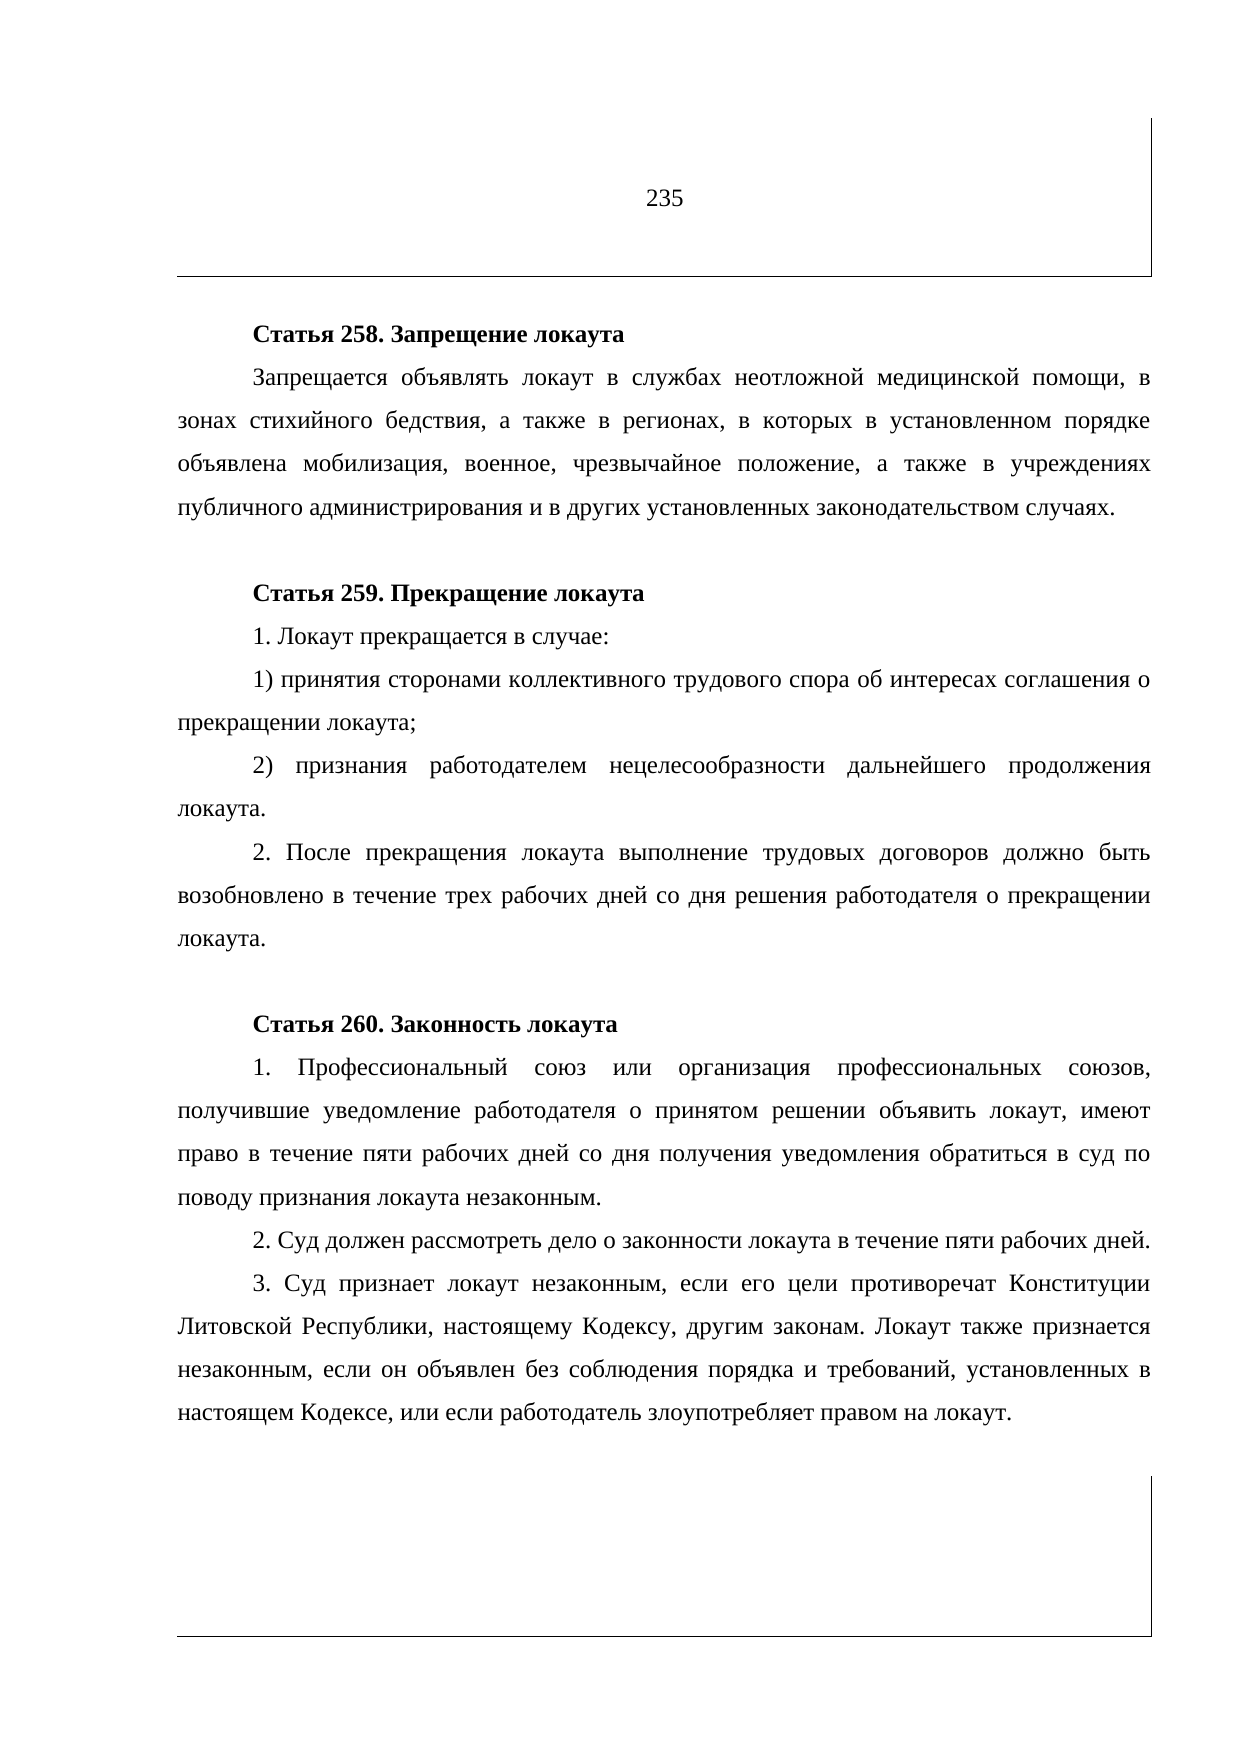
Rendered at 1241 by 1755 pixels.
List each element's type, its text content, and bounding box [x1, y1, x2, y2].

subtitle Статья 258. Запрещение локаута [177, 319, 1152, 348]
text 1. Локаут прекращается в случае: [177, 621, 1152, 650]
subtitle Статья 260. Законность локаута [177, 1009, 1152, 1038]
text 3. Суд признает локаут незаконным, если его цели противоречат Конституции Литовской Республики, настоящему Кодексу, другим законам. Локаут также признается незаконным, если он объявлен без соблюдения порядка и требований, установленных в настоящем Кодексе, или если работодатель злоупотребляет правом на локаут. [177, 1268, 1152, 1426]
text 2) признания работодателем нецелесообразности дальнейшего продолжения локаута. [177, 750, 1152, 822]
text 1) принятия сторонами коллективного трудового спора об интересах соглашения о прекращении локаута; [177, 664, 1152, 736]
text 2. Суд должен рассмотреть дело о законности локаута в течение пяти рабочих дней. [177, 1225, 1152, 1253]
subtitle Статья 259. Прекращение локаута [177, 578, 1152, 607]
text 1. Профессиональный союз или организация профессиональных союзов, получившие уведомление работодателя о принятом решении объявить локаут, имеют право в течение пяти рабочих дней со дня получения уведомления обратиться в суд по поводу признания локаута незаконным. [177, 1052, 1152, 1210]
text Запрещается объявлять локаут в службах неотложной медицинской помощи, в зонах стихийного бедствия, а также в регионах, в которых в установленном порядке объявлена мобилизация, военное, чрезвычайное положение, а также в учреждениях публичного администрирования и в других установленных законодательством случаях. [177, 362, 1152, 520]
text 2. После прекращения локаута выполнение трудовых договоров должно быть возобновлено в течение трех рабочих дней со дня решения работодателя о прекращении локаута. [177, 837, 1152, 952]
